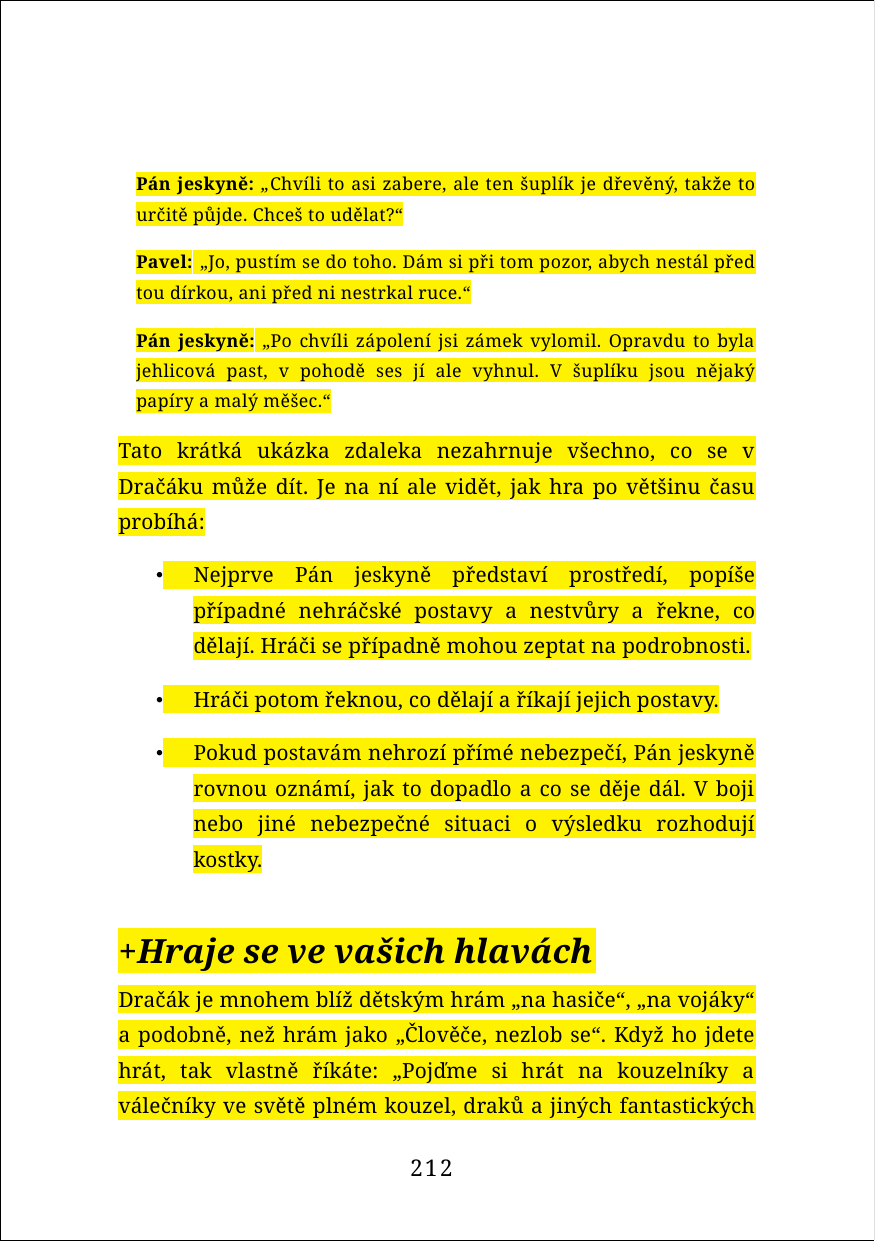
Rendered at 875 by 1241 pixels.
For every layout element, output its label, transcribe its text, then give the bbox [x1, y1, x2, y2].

subtitle +Hraje se ve vašich hlavách [118, 927, 756, 973]
text Pavel: „Jo, pustím se do toho. Dám si při tom pozor, abych nestál před tou dírkou, ani před ni nestrkal ruce.“ [136, 250, 756, 304]
text Pán jeskyně: „Po chvíli zápolení jsi zámek vylomil. Opravdu to byla jehlicová past, v pohodě ses jí ale vyhnul. V šuplíku jsou nějaký papíry a malý měšec.“ [136, 328, 756, 413]
list Nejprve Pán jeskyně představí prostředí, popíše případné nehráčské postavy a nestvůry a řekne, co dělají. Hráči se případně mohou zeptat na podrobnosti. [156, 561, 756, 660]
text Tato krátká ukázka zdaleka nezahrnuje všechno, co se v Dračáku může dít. Je na ní ale vidět, jak hra po většinu času probíhá: [118, 436, 756, 536]
text Dračák je mnohem blíž dětským hrám „na hasiče“, „na vojáky“ a podobně, než hrám jako „Člověče, nezlob se“. Když ho jdete hrát, tak vlastně říkáte: „Pojďme si hrát na kouzelníky a válečníky ve světě plném kouzel, draků a jiných fantastických [118, 985, 756, 1120]
list Pokud postavám nehrozí přímé nebezpečí, Pán jeskyně rovnou oznámí, jak to dopadlo a co se děje dál. V boji nebo jiné nebezpečné situaci o výsledku rozhodují kostky. [156, 738, 756, 873]
text Pán jeskyně: „Chvíli to asi zabere, ale ten šuplík je dřevěný, takže to určitě půjde. Chceš to udělat?“ [136, 172, 756, 226]
list Hráči potom řeknou, co dělají a říkají jejich postavy. [156, 685, 756, 713]
